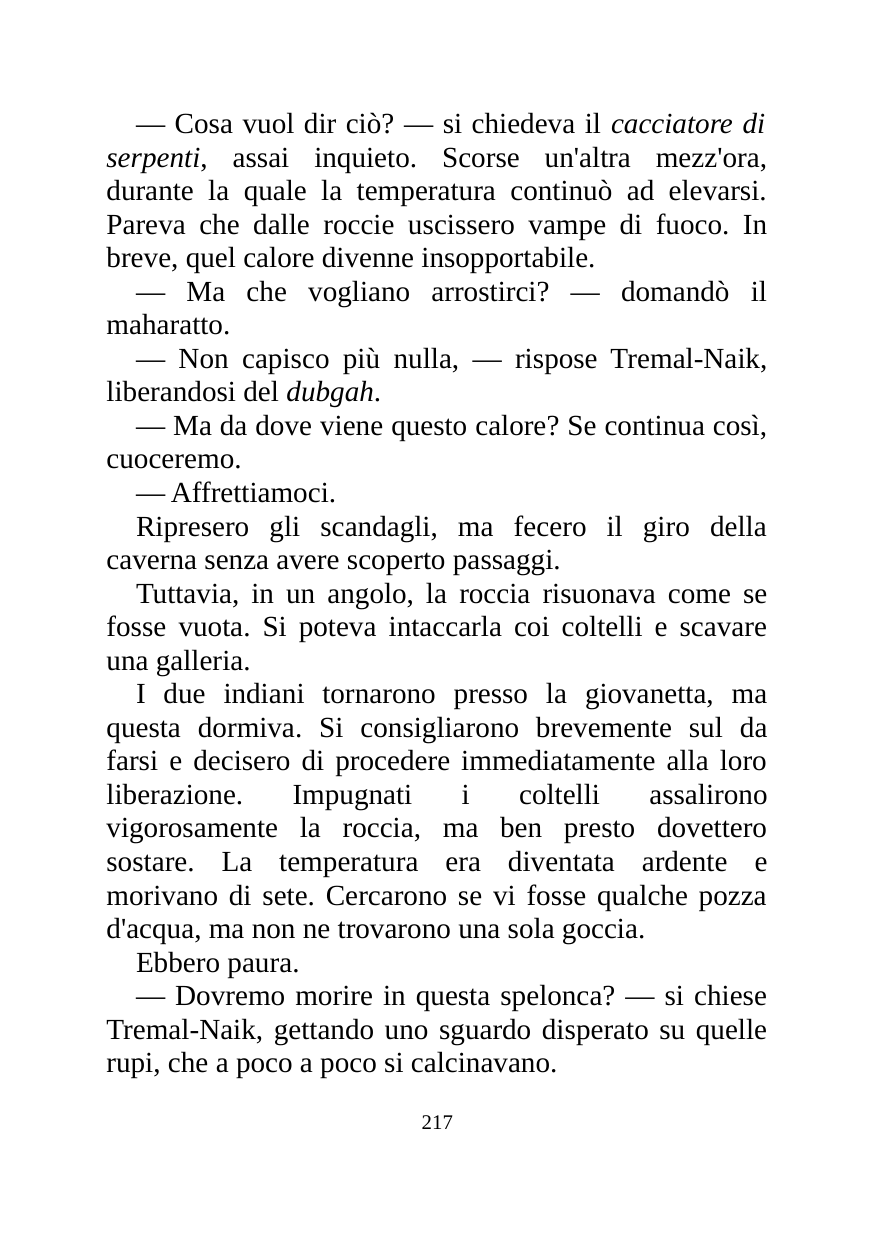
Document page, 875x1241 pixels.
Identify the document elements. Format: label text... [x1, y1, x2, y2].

text Ripresero gli scandagli, ma fecero il giro della caverna senza avere scoperto passaggi. [106, 509, 768, 576]
text Ebbero paura. [106, 945, 768, 978]
text — Non capisco più nulla, — rispose Tremal-Naik, liberandosi del dubgah. [106, 341, 768, 408]
text — Ma da dove viene questo calore? Se continua così, cuoceremo. [106, 408, 768, 475]
text — Dovremo morire in questa spelonca? — si chiese Tremal-Naik, gettando uno sguardo disperato su quelle rupi, che a poco a poco si calcinavano. [106, 978, 768, 1079]
text Tuttavia, in un angolo, la roccia risuonava come se fosse vuota. Si poteva intaccarla coi coltelli e scavare una galleria. [106, 576, 768, 676]
text — Ma che vogliano arrostirci? — domandò il maharatto. [106, 274, 768, 341]
text I due indiani tornarono presso la giovanetta, ma questa dormiva. Si consigliarono brevemente sul da farsi e decisero di procedere immediatamente alla loro liberazione. Impugnati i coltelli assalirono vigorosamente la roccia, ma ben presto dovettero sostare. La temperatura era diventata ardente e morivano di sete. Cercarono se vi fosse qualche pozza d'acqua, ma non ne trovarono una sola goccia. [106, 676, 768, 945]
text — Affrettiamoci. [106, 475, 768, 509]
text — Cosa vuol dir ciò? — si chiedeva il cacciatore di serpenti, assai inquieto. Scorse un'altra mezz'ora, durante la quale la temperatura continuò ad elevarsi. Pareva che dalle roccie uscissero vampe di fuoco. In breve, quel calore divenne insopportabile. [106, 106, 768, 274]
